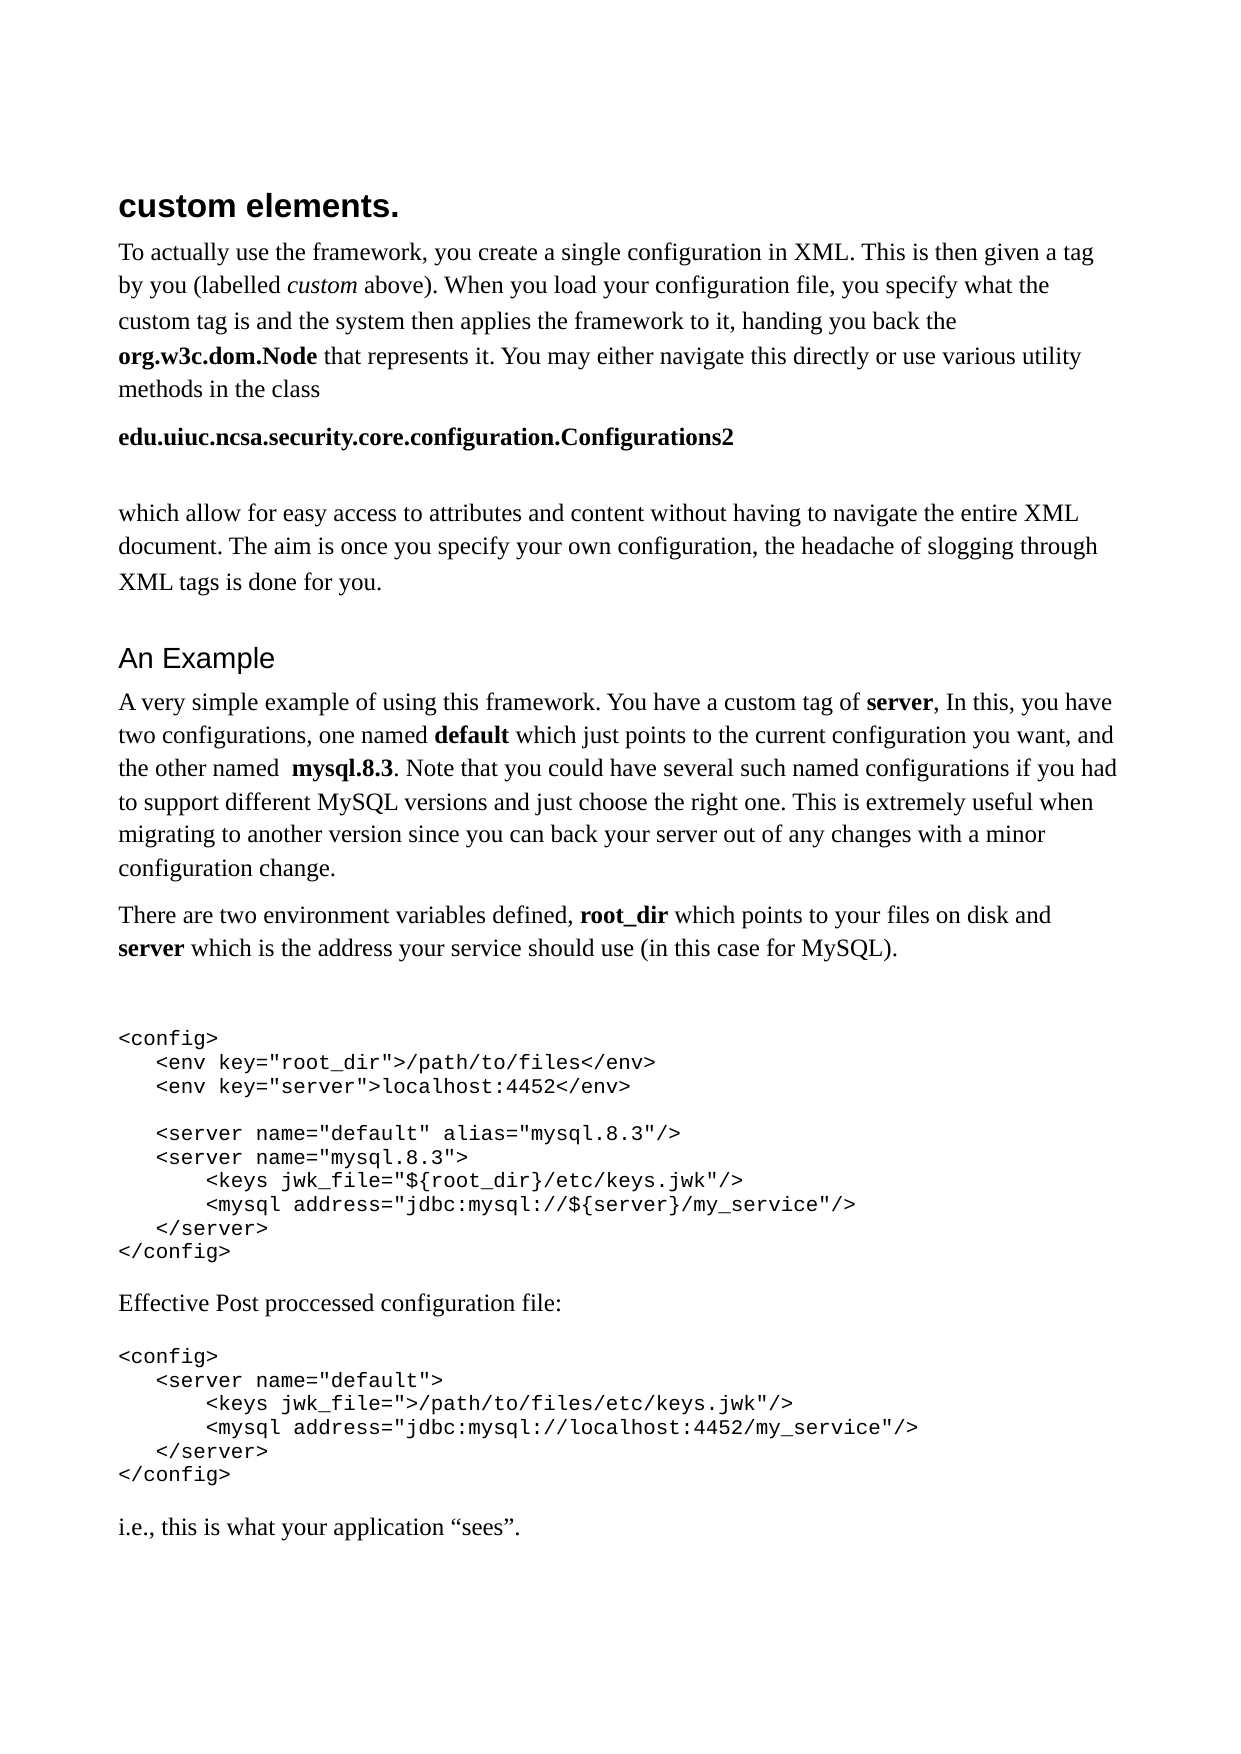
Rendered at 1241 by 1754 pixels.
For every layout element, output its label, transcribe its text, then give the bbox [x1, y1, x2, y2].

text <env key="server">localhost:4452</env> [118, 1076, 1122, 1099]
text <mysql address="jdbc:mysql://localhost:4452/my_service"/> [118, 1417, 1122, 1441]
text <config> [118, 1028, 1122, 1052]
text There are two environment variables defined, root_dir which points to your files on disk and server which is the address your service should use (in this case for MySQL). [118, 900, 1122, 962]
text <config> [118, 1346, 1122, 1370]
text To actually use the framework, you create a single configuration in XML. This is then given a tag by you (labelled custom above). When you load your configuration file, you specify what the custom tag is and the system then applies the framework to it, handing you back the org.w3c.dom.Node that represents it. You may either navigate this directly or use various utility methods in the class [118, 237, 1122, 403]
text <server name="default"> [118, 1370, 1122, 1393]
text <keys jwk_file=">/path/to/files/etc/keys.jwk"/> [118, 1393, 1122, 1417]
text </config> [118, 1241, 1122, 1265]
text </config> [118, 1464, 1122, 1488]
text <server name="mysql.8.3"> [118, 1147, 1122, 1170]
text i.e., this is what your application “sees”. [118, 1512, 1122, 1540]
subtitle custom elements. [118, 187, 1122, 225]
subtitle An Example [118, 641, 1122, 675]
text </server> [118, 1218, 1122, 1241]
text <keys jwk_file="${root_dir}/etc/keys.jwk"/> [118, 1170, 1122, 1194]
text <mysql address="jdbc:mysql://${server}/my_service"/> [118, 1194, 1122, 1218]
text A very simple example of using this framework. You have a custom tag of server, In this, you have two configurations, one named default which just points to the current configuration you want, and the other named mysql.8.3. Note that you could have several such named configurations if you had to support different MySQL versions and just choose the right one. This is extremely useful when migrating to another version since you can back your server out of any changes with a minor configuration change. [118, 687, 1122, 881]
text </server> [118, 1441, 1122, 1464]
text Effective Post proccessed configuration file: [118, 1288, 1122, 1317]
text which allow for easy access to attributes and content without having to navigate the entire XML document. The aim is once you specify your own configuration, the headache of slogging through XML tags is done for you. [118, 498, 1122, 597]
text edu.uiuc.ncsa.security.core.configuration.Configurations2 [118, 422, 1122, 450]
text <env key="root_dir">/path/to/files</env> [118, 1052, 1122, 1076]
text <server name="default" alias="mysql.8.3"/> [118, 1123, 1122, 1147]
